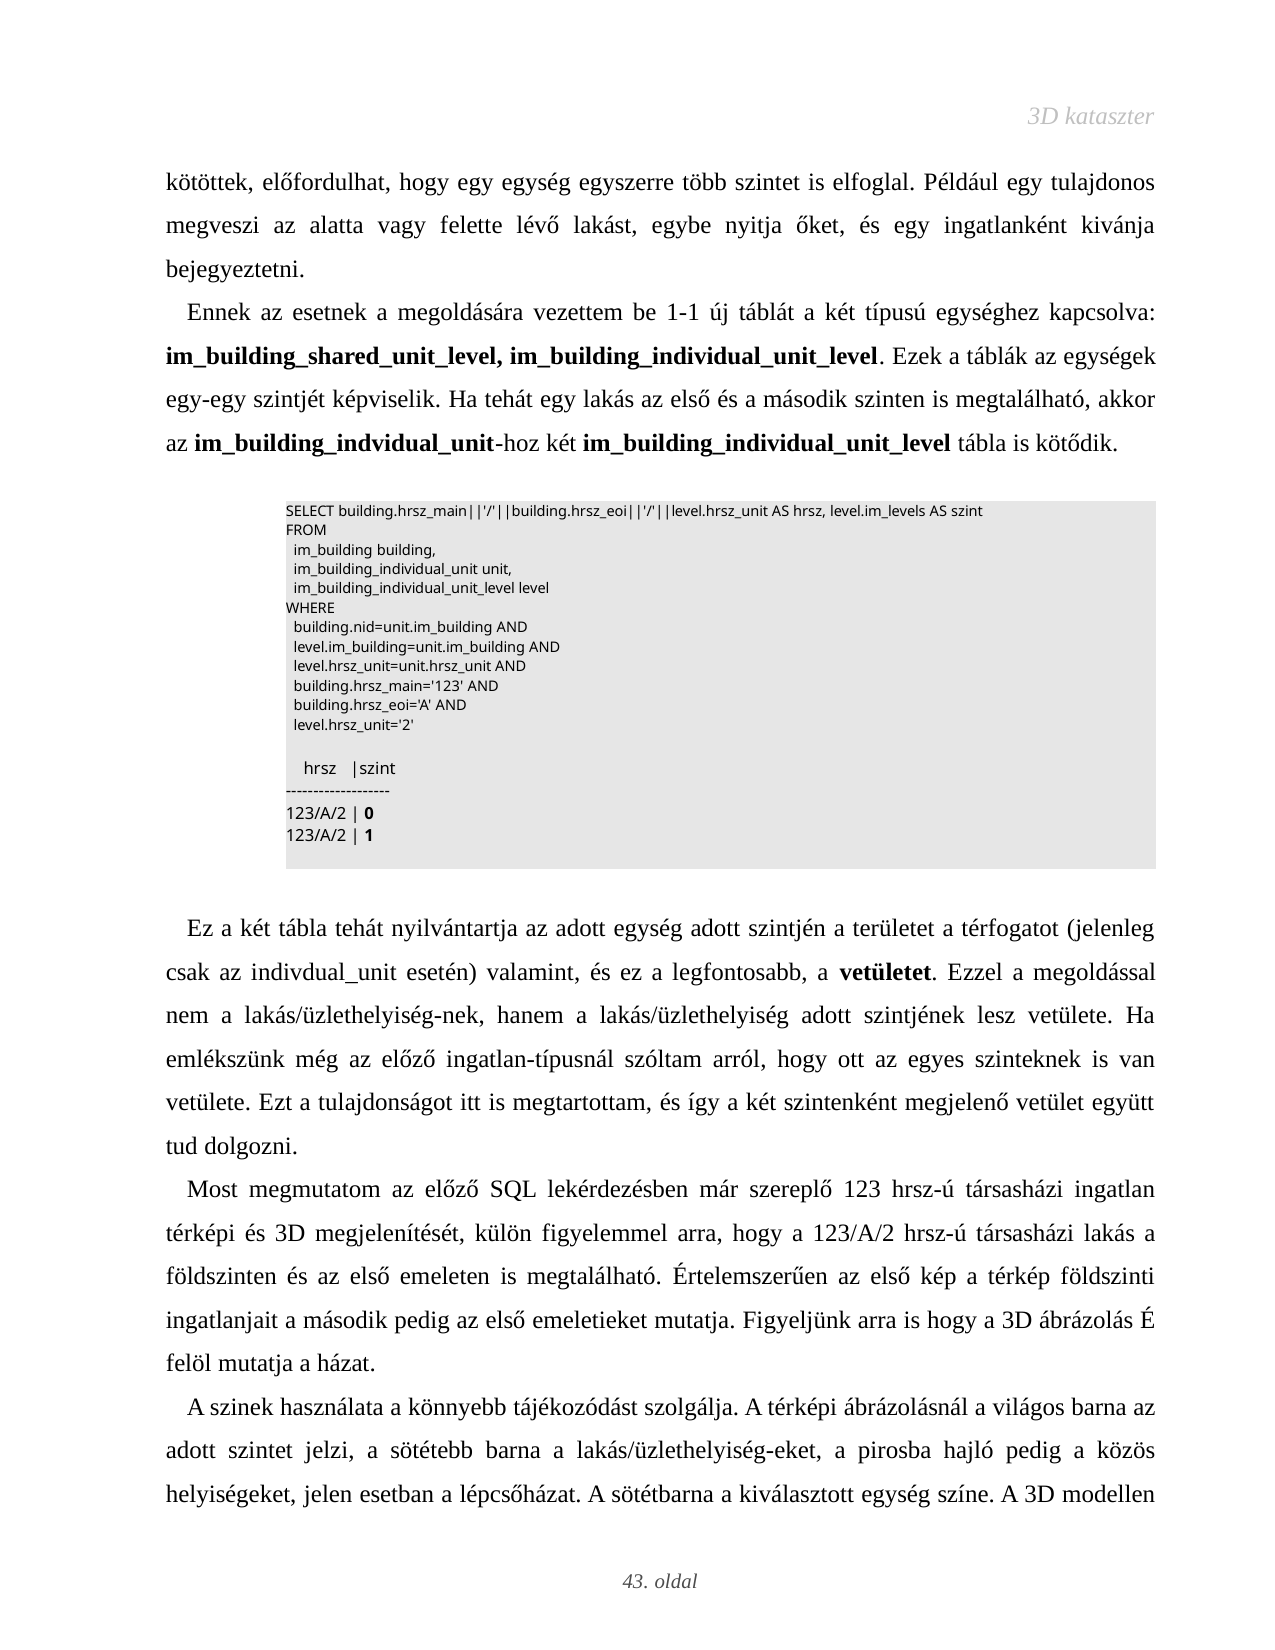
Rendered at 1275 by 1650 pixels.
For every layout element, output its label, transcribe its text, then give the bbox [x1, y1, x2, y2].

text level.hrsz_unit='2' [286, 715, 1156, 734]
text building.nid=unit.im_building AND [286, 617, 1156, 637]
text im_building_individual_unit_level level [286, 578, 1156, 598]
text building.hrsz_eoi='A' AND [286, 695, 1156, 715]
text Most megmutatom az előző SQL lekérdezésben már szereplő 123 hrsz-ú társasházi ingatlan térképi és 3D megjelenítését, külön figyelemmel arra, hogy a 123/A/2 hrsz-ú társasházi lakás a földszinten és az első emeleten is megtalálható. Értelemszerűen az első kép a térkép földszinti ingatlanjait a második pedig az első emeletieket mutatja. Figyeljünk arra is hogy a 3D ábrázolás É felöl mutatja a házat. [166, 1174, 1156, 1377]
text FROM [286, 520, 1156, 539]
text Ez a két tábla tehát nyilvántartja az adott egység adott szintjén a területet a térfogatot (jelenleg csak az indivdual_unit esetén) valamint, és ez a legfontosabb, a vetületet. Ezzel a megoldással nem a lakás/üzlethelyiség-nek, hanem a lakás/üzlethelyiség adott szintjének lesz vetülete. Ha emlékszünk még az előző ingatlan-típusnál szóltam arról, hogy ott az egyes szinteknek is van vetülete. Ezt a tulajdonságot itt is megtartottam, és így a két szintenként megjelenő vetület együtt tud dolgozni. [166, 913, 1156, 1159]
text A szinek használata a könnyebb tájékozódást szolgálja. A térképi ábrázolásnál a világos barna az adott szintet jelzi, a sötétebb barna a lakás/üzlethelyiség-eket, a pirosba hajló pedig a közös helyiségeket, jelen esetban a lépcsőházat. A sötétbarna a kiválasztott egység színe. A 3D modellen [166, 1392, 1156, 1508]
text ------------------- [286, 779, 1156, 802]
text im_building building, [286, 539, 1156, 559]
text WHERE [286, 598, 1156, 617]
text 123/A/2 | 1 [286, 824, 1156, 847]
text hrsz |szint [286, 757, 1156, 779]
text 123/A/2 | 0 [286, 802, 1156, 824]
text Ennek az esetnek a megoldására vezettem be 1-1 új táblát a két típusú egységhez kapcsolva: im_building_shared_unit_level, im_building_individual_unit_level. Ezek a táblák az egységek egy-egy szintjét képviselik. Ha tehát egy lakás az első és a második szinten is megtalálható, akkor az im_building_indvidual_unit-hoz két im_building_individual_unit_level tábla is kötődik. [166, 297, 1156, 457]
text building.hrsz_main='123' AND [286, 676, 1156, 695]
text im_building_individual_unit unit, [286, 559, 1156, 578]
text SELECT building.hrsz_main||'/'||building.hrsz_eoi||'/'||level.hrsz_unit AS hrsz, level.im_levels AS szint [286, 501, 1156, 520]
text kötöttek, előfordulhat, hogy egy egység egyszerre több szintet is elfoglal. Például egy tulajdonos megveszi az alatta vagy felette lévő lakást, egybe nyitja őket, és egy ingatlanként kivánja bejegyeztetni. [166, 167, 1156, 283]
text level.im_building=unit.im_building AND [286, 637, 1156, 656]
text level.hrsz_unit=unit.hrsz_unit AND [286, 656, 1156, 676]
